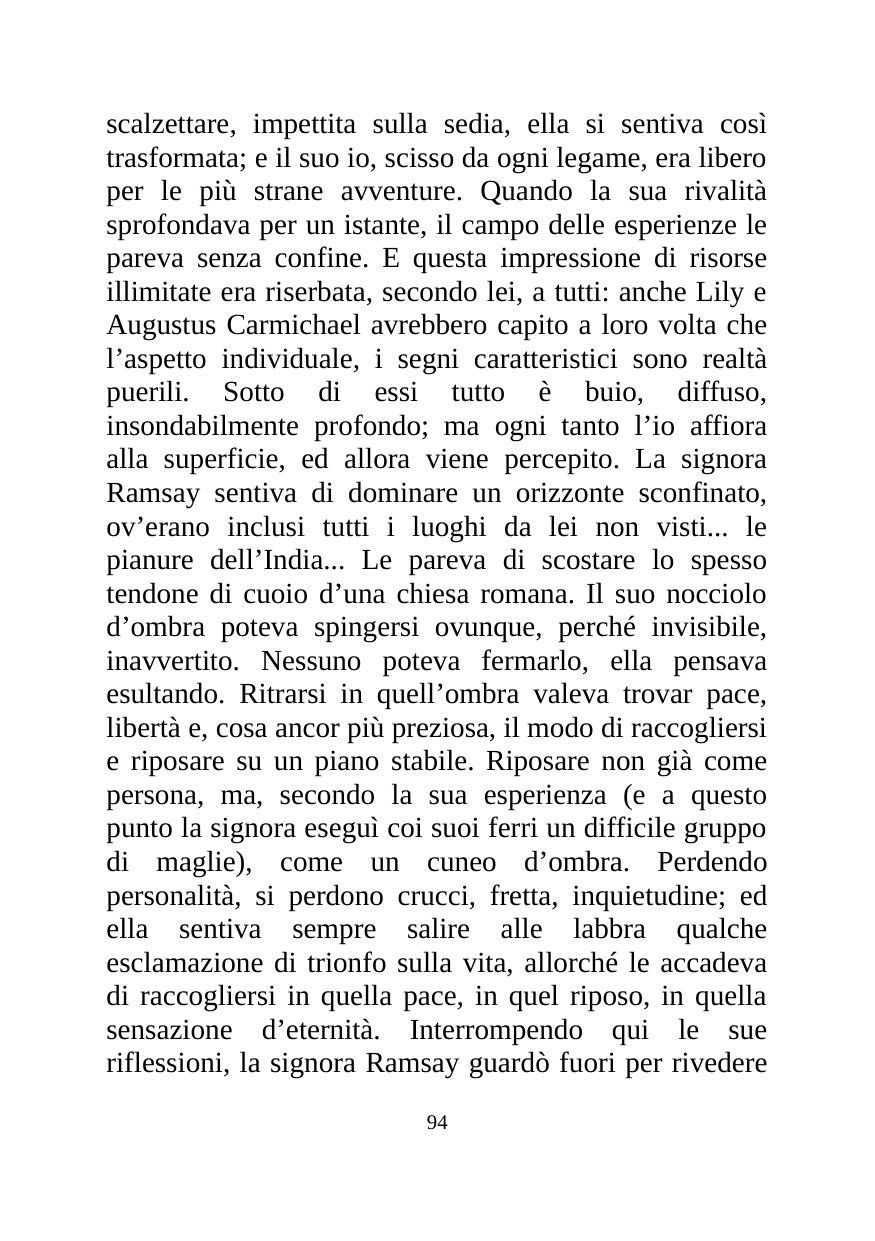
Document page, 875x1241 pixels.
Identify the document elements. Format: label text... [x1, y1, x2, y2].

text scalzettare, impettita sulla sedia, ella si sentiva così trasformata; e il suo io, scisso da ogni legame, era libero per le più strane avventure. Quando la sua rivalità sprofondava per un istante, il campo delle esperienze le pareva senza confine. E questa impressione di risorse illimitate era riserbata, secondo lei, a tutti: anche Lily e Augustus Carmichael avrebbero capito a loro volta che l’aspetto individuale, i segni caratteristici sono realtà puerili. Sotto di essi tutto è buio, diffuso, insondabilmente profondo; ma ogni tanto l’io affiora alla superficie, ed allora viene percepito. La signora Ramsay sentiva di dominare un orizzonte sconfinato, ov’erano inclusi tutti i luoghi da lei non visti... le pianure dell’India... Le pareva di scostare lo spesso tendone di cuoio d’una chiesa romana. Il suo nocciolo d’ombra poteva spingersi ovunque, perché invisibile, inavvertito. Nessuno poteva fermarlo, ella pensava esultando. Ritrarsi in quell’ombra valeva trovar pace, libertà e, cosa ancor più preziosa, il modo di raccogliersi e riposare su un piano stabile. Riposare non già come persona, ma, secondo la sua esperienza (e a questo punto la signora eseguì coi suoi ferri un difficile gruppo di maglie), come un cuneo d’ombra. Perdendo personalità, si perdono crucci, fretta, inquietudine; ed ella sentiva sempre salire alle labbra qualche esclamazione di trionfo sulla vita, allorché le accadeva di raccogliersi in quella pace, in quel riposo, in quella sensazione d’eternità. Interrompendo qui le sue riflessioni, la signora Ramsay guardò fuori per rivedere [106, 106, 768, 1079]
